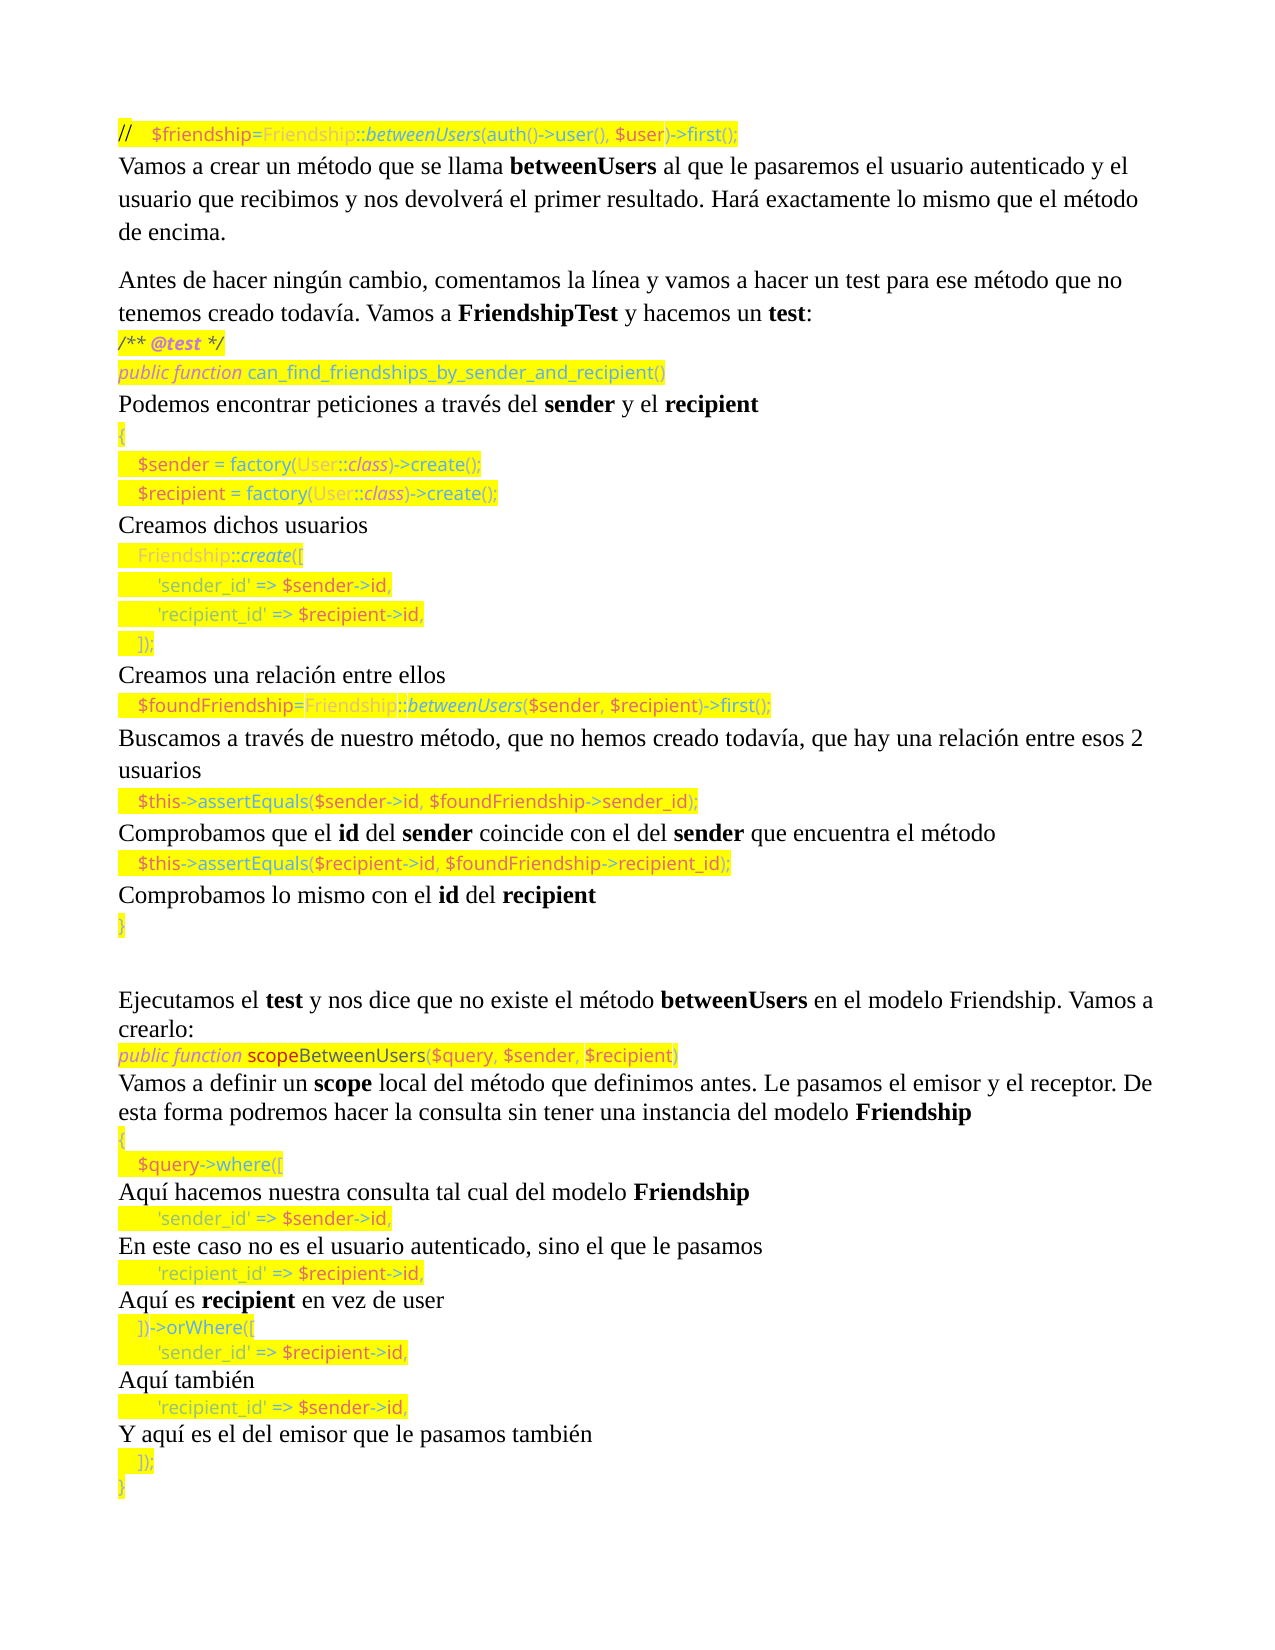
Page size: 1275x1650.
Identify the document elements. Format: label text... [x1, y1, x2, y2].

text // $friendship=Friendship::betweenUsers(auth()->user(), $user)->first(); Vamos a crear un método que se llama betweenUsers al que le pasaremos el usuario autenticado y el usuario que recibimos y nos devolverá el primer resultado. Hará exactamente lo mismo que el método de encima. [118, 118, 1157, 246]
text ]); } [118, 1448, 1157, 1499]
text { $query->where([ Aquí hacemos nuestra consulta tal cual del modelo Friendship [118, 1126, 1157, 1206]
text 'recipient_id' => $recipient->id, Aquí es recipient en vez de user [118, 1260, 1157, 1314]
text ])->orWhere([ 'sender_id' => $recipient->id, Aquí también [118, 1314, 1157, 1394]
text public function scopeBetweenUsers($query, $sender, $recipient) Vamos a definir un scope local del método que definimos antes. Le pasamos el emisor y el receptor. De esta forma podremos hacer la consulta sin tener una instancia del modelo Friendship [118, 1043, 1157, 1126]
text 'sender_id' => $sender->id, En este caso no es el usuario autenticado, sino el que le pasamos [118, 1206, 1157, 1260]
text Ejecutamos el test y nos dice que no existe el método betweenUsers en el modelo Friendship. Vamos a crearlo: [118, 985, 1157, 1043]
text Y aquí es el del emisor que le pasamos también [118, 1419, 1157, 1448]
text Antes de hacer ningún cambio, comentamos la línea y vamos a hacer un test para ese método que no tenemos creado todavía. Vamos a FriendshipTest y hacemos un test: /** @test */ public function can_find_friendships_by_sender_and_recipient() Podemos encontrar peticiones a través del sender y el recipient { $sender = factory(User::class)->create(); $recipient = factory(User::class)->create(); Creamos dichos usuarios Friendship::create([ 'sender_id' => $sender->id, 'recipient_id' => $recipient->id, ]); Creamos una relación entre ellos $foundFriendship=Friendship::betweenUsers($sender, $recipient)->first(); Buscamos a través de nuestro método, que no hemos creado todavía, que hay una relación entre esos 2 usuarios $this->assertEquals($sender->id, $foundFriendship->sender_id); Comprobamos que el id del sender coincide con el del sender que encuentra el método $this->assertEquals($recipient->id, $foundFriendship->recipient_id); Comprobamos lo mismo con el id del recipient } [118, 265, 1157, 938]
text 'recipient_id' => $sender->id, [118, 1394, 1157, 1419]
